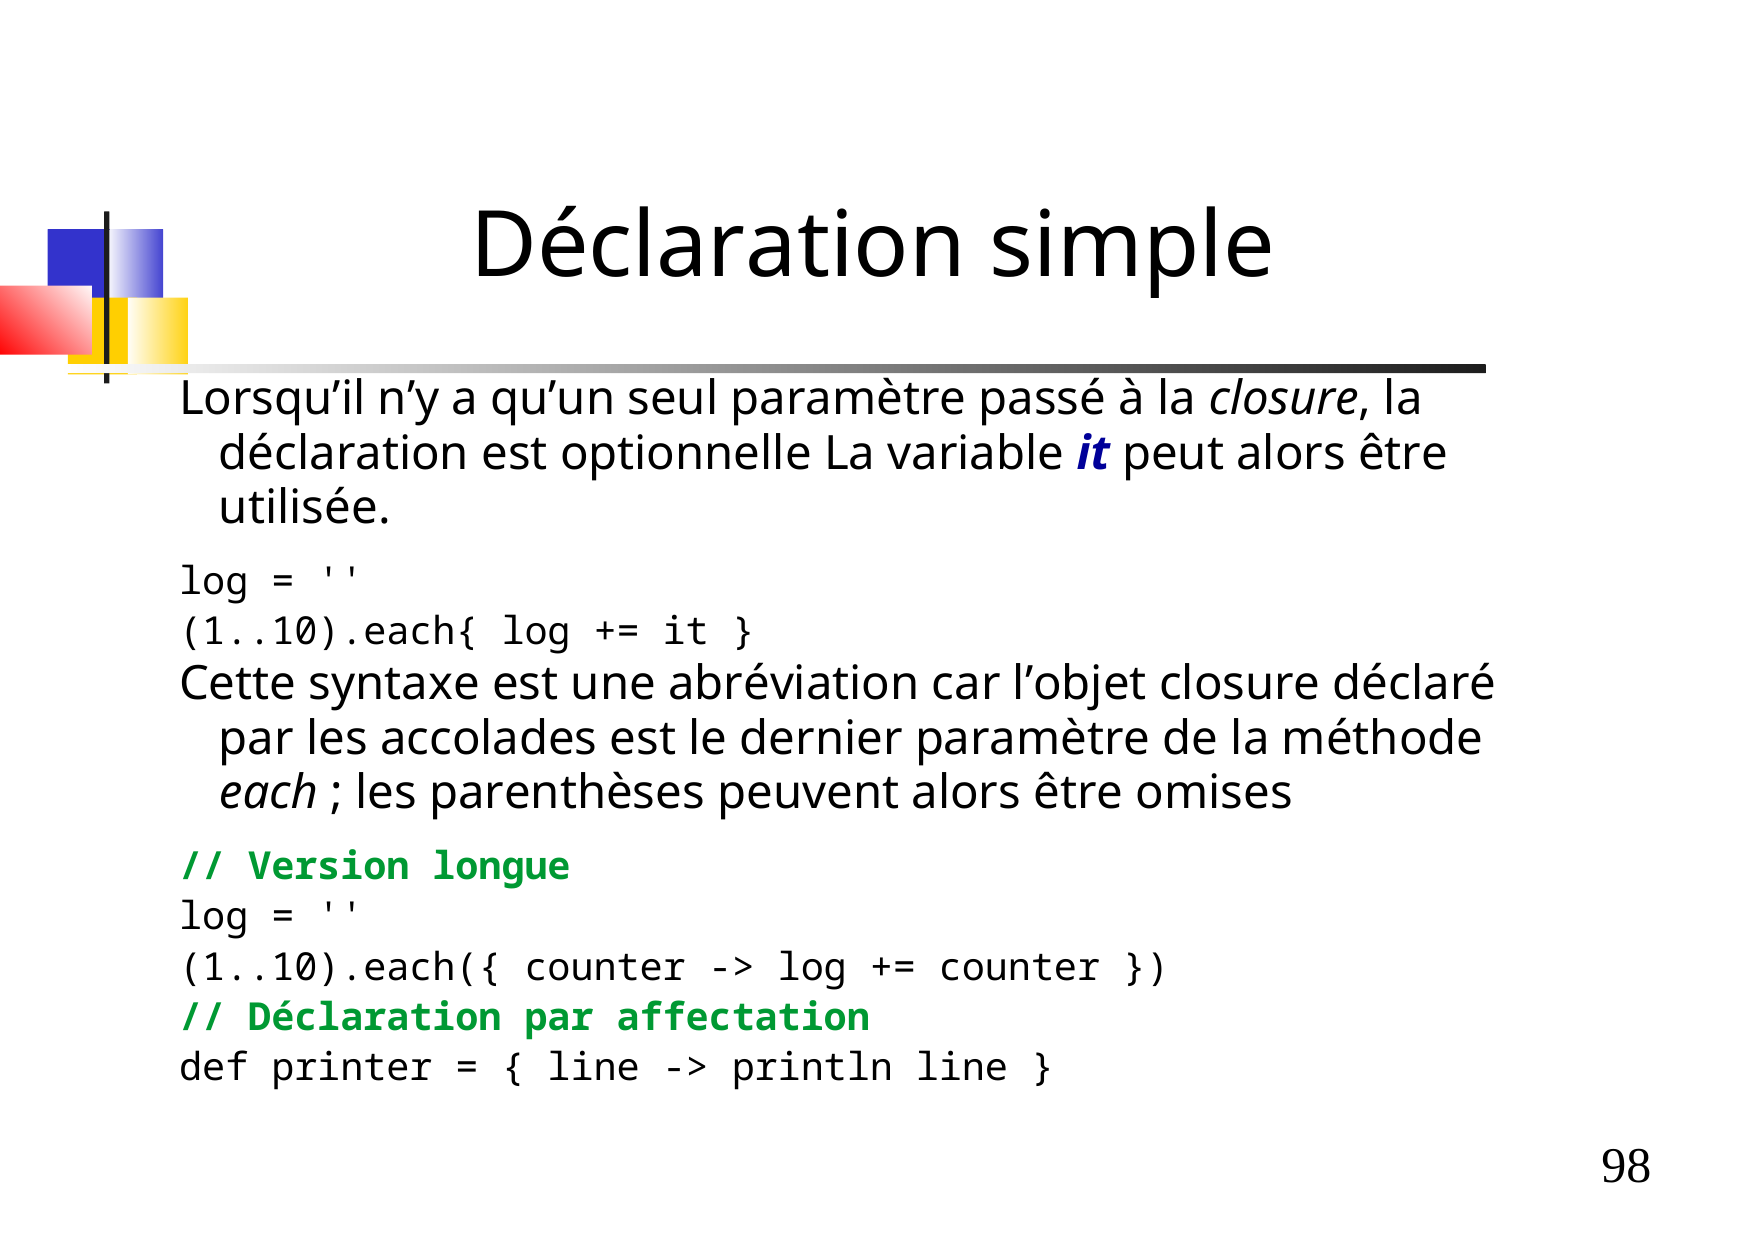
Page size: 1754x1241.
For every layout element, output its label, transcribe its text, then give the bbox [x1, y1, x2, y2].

title Déclaration simple [179, 139, 1567, 351]
list Lorsqu’il n’y a qu’un seul paramètre passé à la closure, la déclaration est optionnelle La variable it peut alors être utilisée. log = '' (1..10).each{ log += it } Cette syntaxe est une abréviation car l’objet closure déclaré par les accolades est le dernier paramètre de la méthode each ; les parenthèses peuvent alors être omises // Version longue log = '' (1..10).each({ counter -> log += counter }) // Déclaration par affectation def printer = { line -> println line } [179, 371, 1567, 1091]
